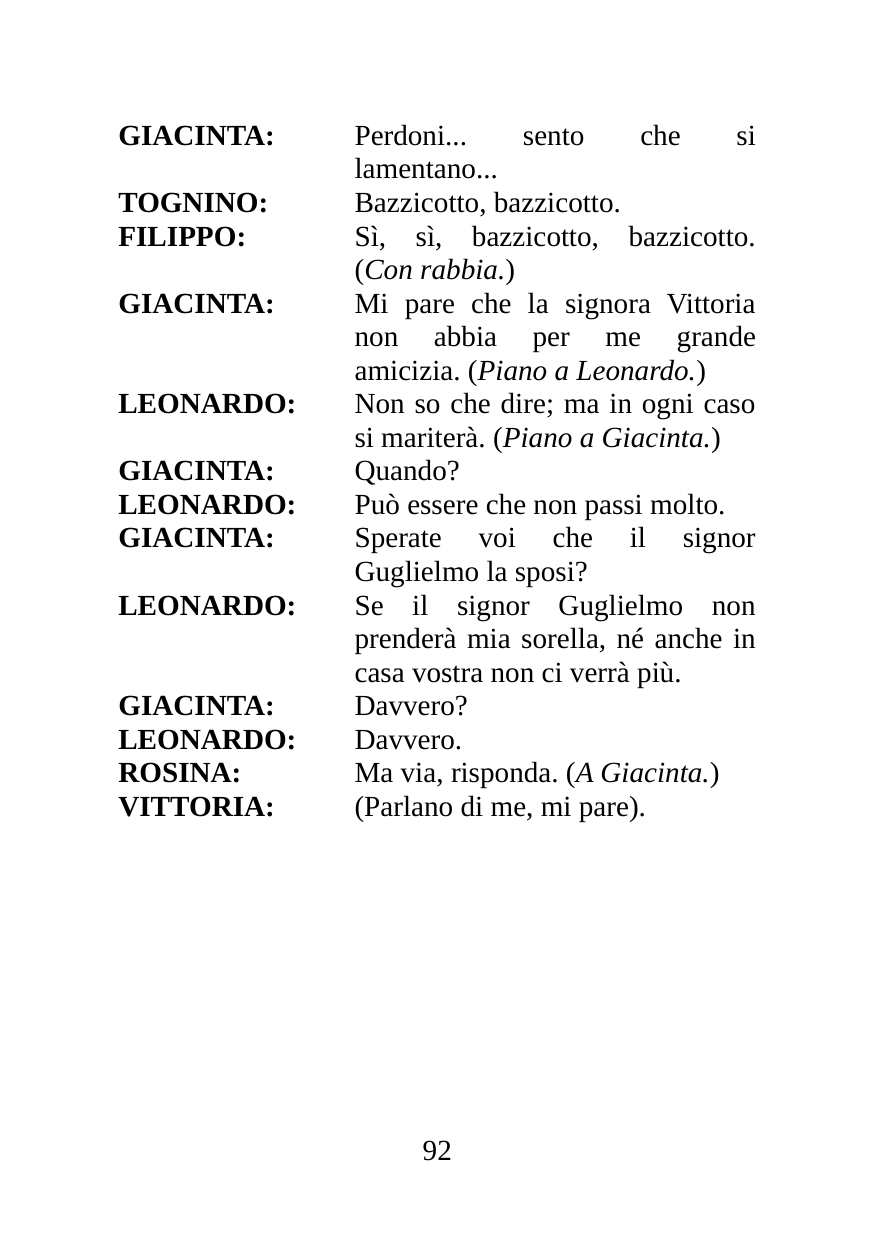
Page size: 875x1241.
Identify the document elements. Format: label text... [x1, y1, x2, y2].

text LEONARDO: Non so che dire; ma in ogni caso si mariterà. (Piano a Giacinta.) [118, 386, 756, 453]
text LEONARDO: Se il signor Guglielmo non prenderà mia sorella, né anche in casa vostra non ci verrà più. [118, 588, 756, 688]
text GIACINTA: Perdoni... sento che si lamentano... [118, 118, 756, 185]
text GIACINTA: Mi pare che la signora Vittoria non abbia per me grande amicizia. (Piano a Leonardo.) [118, 286, 756, 386]
text ROSINA: Ma via, risponda. (A Giacinta.) [118, 755, 756, 789]
text LEONARDO: Può essere che non passi molto. [118, 487, 756, 521]
text TOGNINO: Bazzicotto, bazzicotto. [118, 185, 756, 219]
text GIACINTA: Davvero? [118, 688, 756, 722]
text VITTORIA: (Parlano di me, mi pare). [118, 789, 756, 822]
text GIACINTA: Sperate voi che il signor Guglielmo la sposi? [118, 521, 756, 588]
text FILIPPO: Sì, sì, bazzicotto, bazzicotto. (Con rabbia.) [118, 219, 756, 286]
text GIACINTA: Quando? [118, 453, 756, 487]
text LEONARDO: Davvero. [118, 722, 756, 755]
